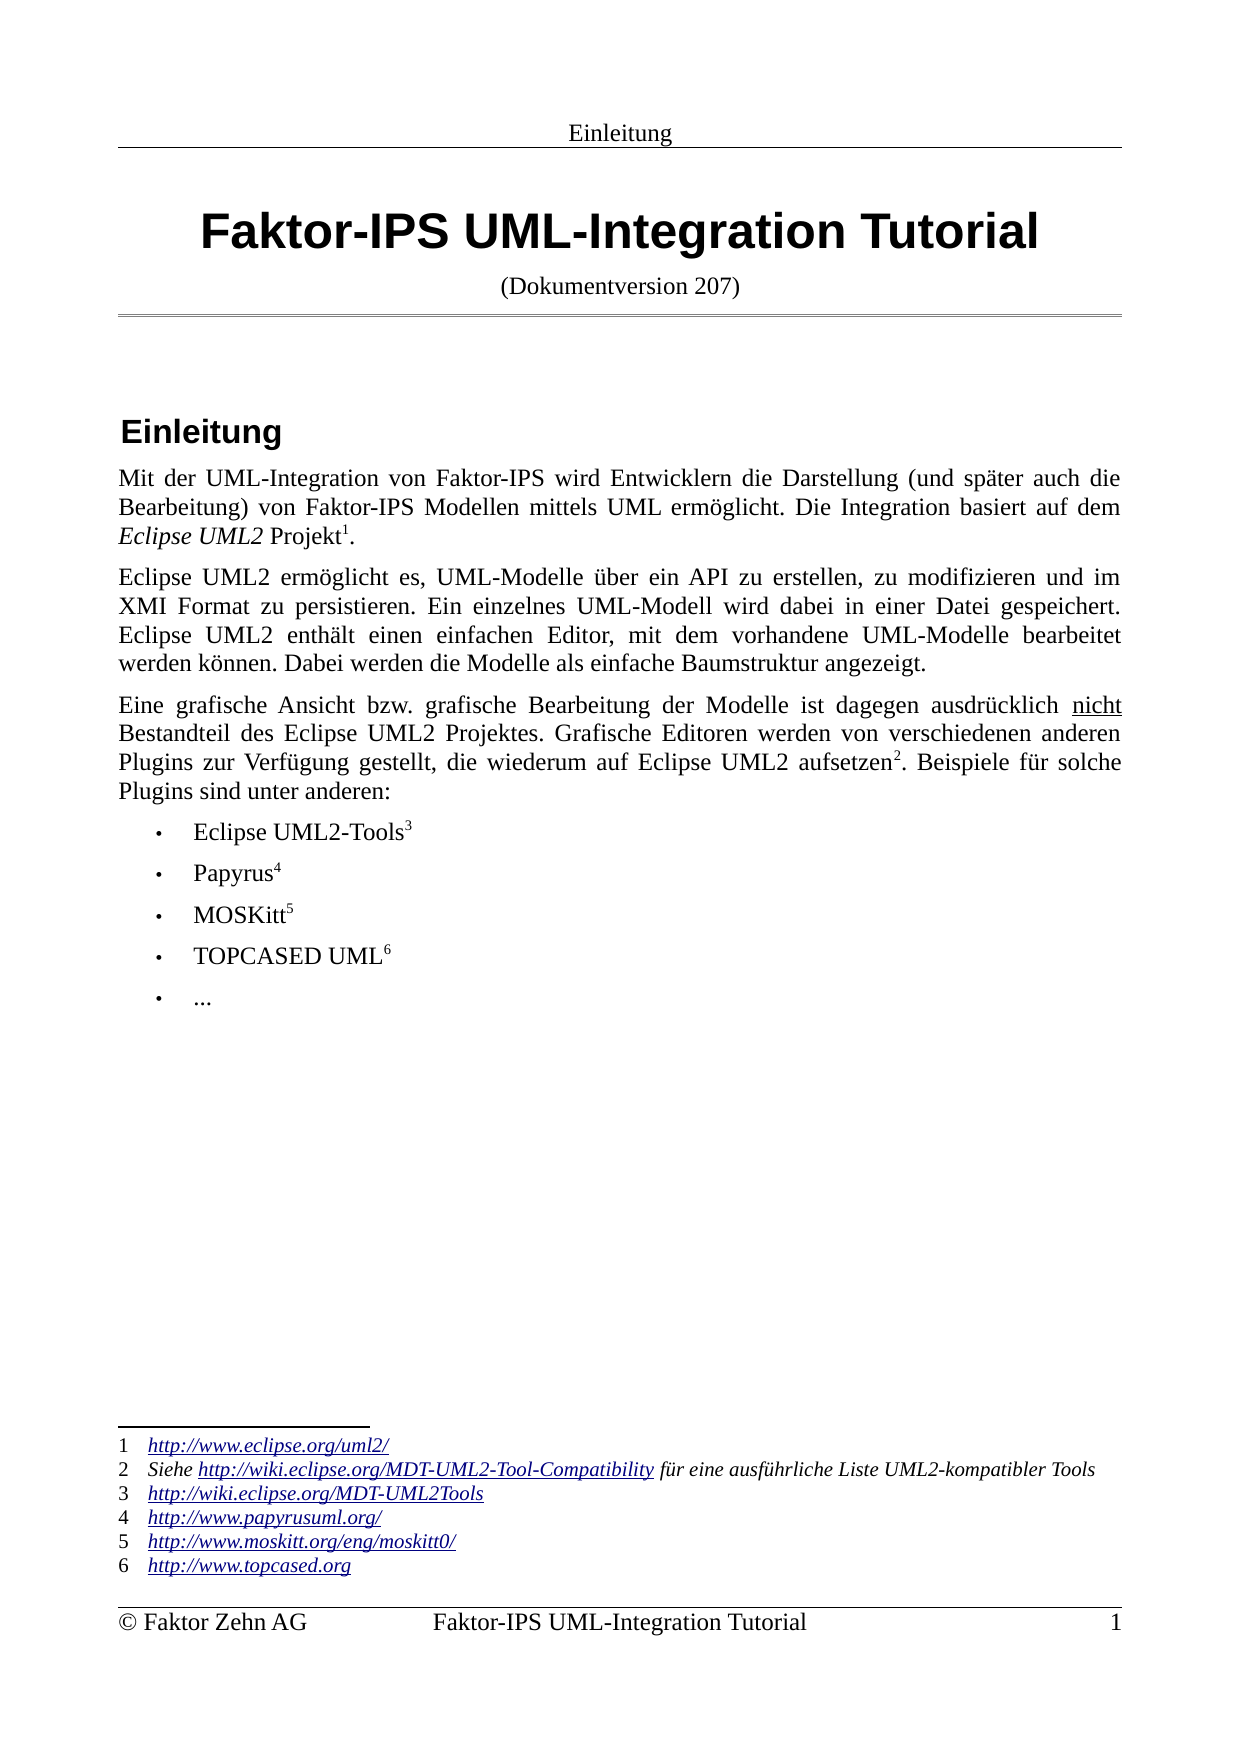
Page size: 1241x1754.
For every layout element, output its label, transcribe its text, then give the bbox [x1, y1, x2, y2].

text (Dokumentversion 207) [118, 271, 1122, 300]
list TOPCASED UML [156, 941, 1122, 970]
list MOSKitt [156, 900, 1122, 928]
text Siehe http://wiki.eclipse.org/MDT-UML2-Tool-Compatibility für eine ausführliche Liste UML2-kompatibler Tools [118, 1457, 1122, 1481]
text Eclipse UML2 ermöglicht es, UML-Modelle über ein API zu erstellen, zu modifizieren und im XMI Format zu persistieren. Ein einzelnes UML-Modell wird dabei in einer Datei gespeichert. Eclipse UML2 enthält einen einfachen Editor, mit dem vorhandene UML-Modelle bearbeitet werden können. Dabei werden die Modelle als einfache Baumstruktur angezeigt. [118, 562, 1122, 677]
list http://www.topcased.org [118, 1553, 1122, 1577]
text Mit der UML-Integration von Faktor-IPS wird Entwicklern die Darstellung (und später auch die Bearbeitung) von Faktor-IPS Modellen mittels UML ermöglicht. Die Integration basiert auf dem Eclipse UML2 Projekt. [118, 463, 1122, 550]
list http://www.moskitt.org/eng/moskitt0/ [118, 1529, 1122, 1553]
text Faktor-IPS UML-Integration Tutorial [118, 201, 1122, 259]
list ... [156, 982, 1122, 1011]
text Eine grafische Ansicht bzw. grafische Bearbeitung der Modelle ist dagegen ausdrücklich nicht Bestandteil des Eclipse UML2 Projektes. Grafische Editoren werden von verschiedenen anderen Plugins zur Verfügung gestellt, die wiederum auf Eclipse UML2 aufsetzen. Beispiele für solche Plugins sind unter anderen: [118, 690, 1122, 805]
list http://www.papyrusuml.org/ [118, 1505, 1122, 1529]
subtitle Einleitung [118, 412, 1122, 451]
list Eclipse UML2-Tools [156, 817, 1122, 846]
list http://wiki.eclipse.org/MDT-UML2Tools [118, 1481, 1122, 1505]
text http://www.eclipse.org/uml2/ [118, 1433, 1122, 1457]
list Papyrus [156, 858, 1122, 887]
